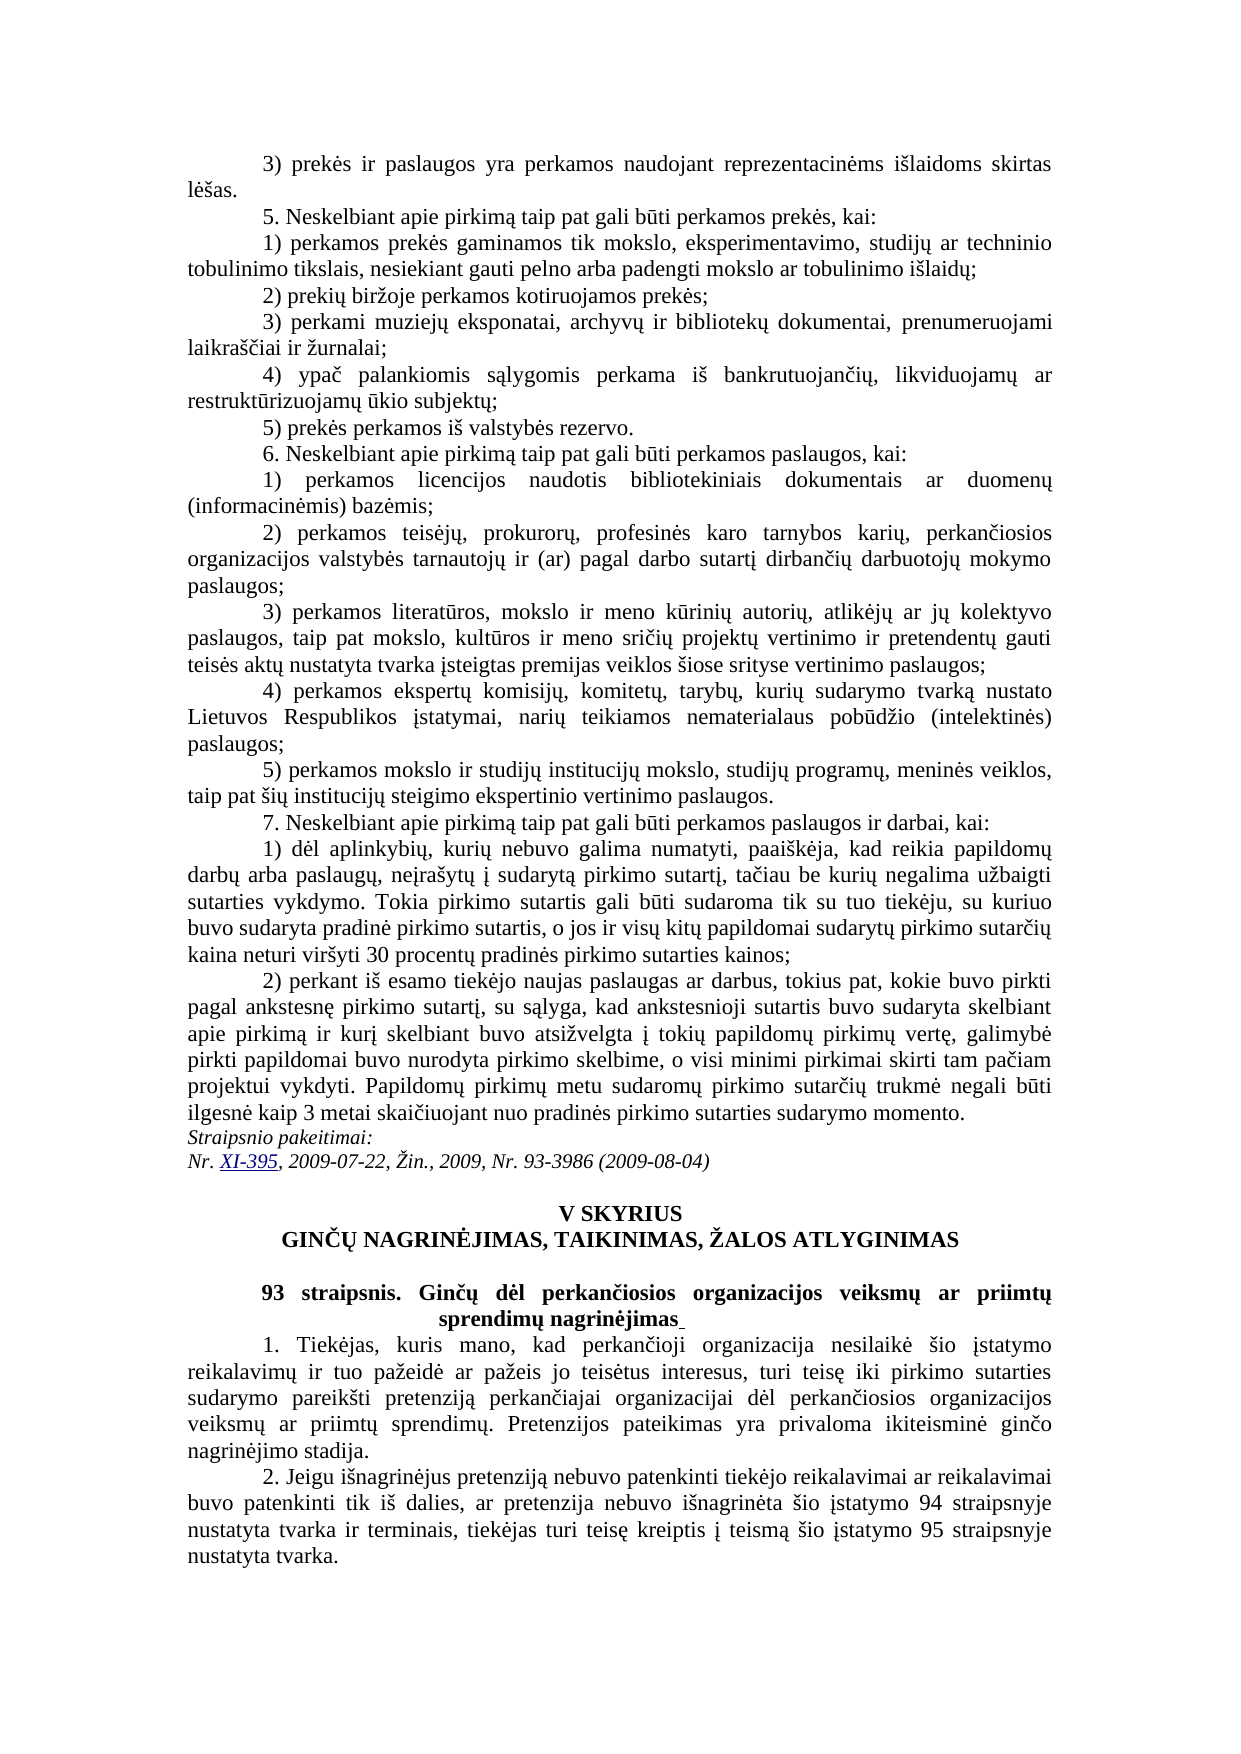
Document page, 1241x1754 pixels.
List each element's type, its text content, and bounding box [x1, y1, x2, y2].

text 3) prekės ir paslaugos yra perkamos naudojant reprezentacinėms išlaidoms skirtas lėšas. [187, 150, 1053, 203]
text 93 straipsnis. Ginčų dėl perkančiosios organizacijos veiksmų ar priimtų sprendimų nagrinėjimas [261, 1279, 1053, 1331]
text 3) perkamos literatūros, mokslo ir meno kūrinių autorių, atlikėjų ar jų kolektyvo paslaugos, taip pat mokslo, kultūros ir meno sričių projektų vertinimo ir pretendentų gauti teisės aktų nustatyta tvarka įsteigtas premijas veiklos šiose srityse vertinimo paslaugos; [187, 598, 1053, 677]
text 4) ypač palankiomis sąlygomis perkama iš bankrutuojančių, likviduojamų ar restruktūrizuojamų ūkio subjektų; [187, 361, 1053, 413]
text 1) perkamos licencijos naudotis bibliotekiniais dokumentais ar duomenų (informacinėmis) bazėmis; [187, 466, 1053, 519]
text 2) prekių biržoje perkamos kotiruojamos prekės; [187, 282, 1053, 308]
text 3) perkami muziejų eksponatai, archyvų ir bibliotekų dokumentai, prenumeruojami laikraščiai ir žurnalai; [187, 308, 1053, 361]
text 2) perkamos teisėjų, prokurorų, profesinės karo tarnybos karių, perkančiosios organizacijos valstybės tarnautojų ir (ar) pagal darbo sutartį dirbančių darbuotojų mokymo paslaugos; [187, 519, 1053, 598]
text 2. Jeigu išnagrinėjus pretenziją nebuvo patenkinti tiekėjo reikalavimai ar reikalavimai buvo patenkinti tik iš dalies, ar pretenzija nebuvo išnagrinėta šio įstatymo 94 straipsnyje nustatyta tvarka ir terminais, tiekėjas turi teisę kreiptis į teismą šio įstatymo 95 straipsnyje nustatyta tvarka. [187, 1463, 1053, 1568]
text 1) perkamos prekės gaminamos tik mokslo, eksperimentavimo, studijų ar techninio tobulinimo tikslais, nesiekiant gauti pelno arba padengti mokslo ar tobulinimo išlaidų; [187, 229, 1053, 282]
text 6. Neskelbiant apie pirkimą taip pat gali būti perkamos paslaugos, kai: [187, 440, 1053, 466]
text 5) prekės perkamos iš valstybės rezervo. [187, 413, 1053, 440]
text Nr. XI-395, 2009-07-22, Žin., 2009, Nr. 93-3986 (2009-08-04) [187, 1149, 1053, 1173]
text 5. Neskelbiant apie pirkimą taip pat gali būti perkamos prekės, kai: [187, 203, 1053, 229]
text 5) perkamos mokslo ir studijų institucijų mokslo, studijų programų, meninės veiklos, taip pat šių institucijų steigimo ekspertinio vertinimo paslaugos. [187, 756, 1053, 809]
text 1) dėl aplinkybių, kurių nebuvo galima numatyti, paaiškėja, kad reikia papildomų darbų arba paslaugų, neįrašytų į sudarytą pirkimo sutartį, tačiau be kurių negalima užbaigti sutarties vykdymo. Tokia pirkimo sutartis gali būti sudaroma tik su tuo tiekėju, su kuriuo buvo sudaryta pradinė pirkimo sutartis, o jos ir visų kitų papildomai sudarytų pirkimo sutarčių kaina neturi viršyti 30 procentų pradinės pirkimo sutarties kainos; [187, 835, 1053, 967]
text 4) perkamos ekspertų komisijų, komitetų, tarybų, kurių sudarymo tvarką nustato Lietuvos Respublikos įstatymai, narių teikiamos nematerialaus pobūdžio (intelektinės) paslaugos; [187, 677, 1053, 756]
text V SKYRIUS Ginčų nagrinėjimas, taikinimas, žalos atlyginimas [187, 1199, 1053, 1252]
text Straipsnio pakeitimai: [187, 1125, 1053, 1149]
text 7. Neskelbiant apie pirkimą taip pat gali būti perkamos paslaugos ir darbai, kai: [187, 809, 1053, 835]
text 1. Tiekėjas, kuris mano, kad perkančioji organizacija nesilaikė šio įstatymo reikalavimų ir tuo pažeidė ar pažeis jo teisėtus interesus, turi teisę iki pirkimo sutarties sudarymo pareikšti pretenziją perkančiajai organizacijai dėl perkančiosios organizacijos veiksmų ar priimtų sprendimų. Pretenzijos pateikimas yra privaloma ikiteisminė ginčo nagrinėjimo stadija. [187, 1331, 1053, 1463]
text 2) perkant iš esamo tiekėjo naujas paslaugas ar darbus, tokius pat, kokie buvo pirkti pagal ankstesnę pirkimo sutartį, su sąlyga, kad ankstesnioji sutartis buvo sudaryta skelbiant apie pirkimą ir kurį skelbiant buvo atsižvelgta į tokių papildomų pirkimų vertę, galimybė pirkti papildomai buvo nurodyta pirkimo skelbime, o visi minimi pirkimai skirti tam pačiam projektui vykdyti. Papildomų pirkimų metu sudaromų pirkimo sutarčių trukmė negali būti ilgesnė kaip 3 metai skaičiuojant nuo pradinės pirkimo sutarties sudarymo momento. [187, 967, 1053, 1125]
